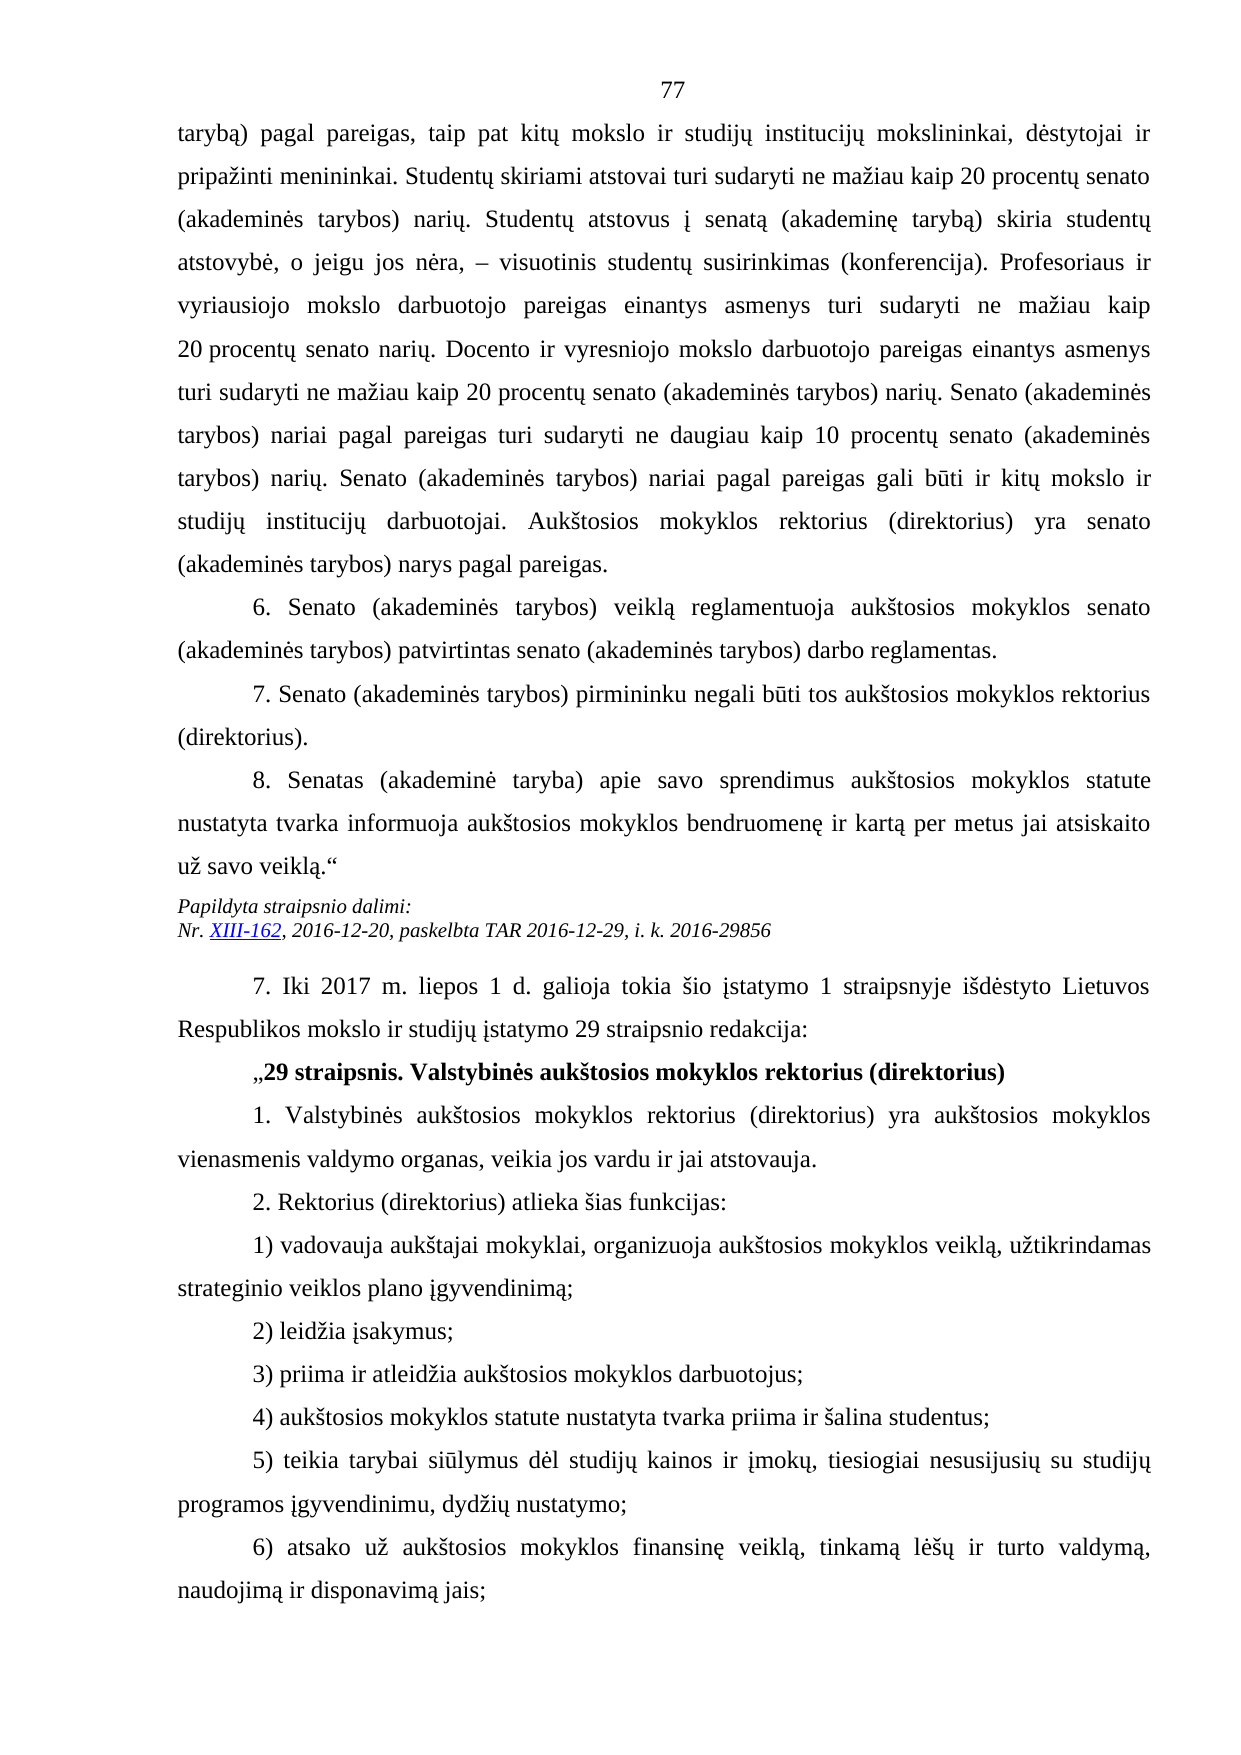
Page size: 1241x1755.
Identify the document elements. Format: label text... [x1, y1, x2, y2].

text Papildyta straipsnio dalimi: [177, 894, 1152, 918]
text 1. Valstybinės aukštosios mokyklos rektorius (direktorius) yra aukštosios mokyklos vienasmenis valdymo organas, veikia jos vardu ir jai atstovauja. [177, 1101, 1152, 1172]
text 2. Rektorius (direktorius) atlieka šias funkcijas: [177, 1187, 1152, 1216]
text 6) atsako už aukštosios mokyklos finansinę veiklą, tinkamą lėšų ir turto valdymą, naudojimą ir disponavimą jais; [177, 1532, 1152, 1604]
text 2) leidžia įsakymus; [177, 1316, 1152, 1345]
text 1) vadovauja aukštajai mokyklai, organizuoja aukštosios mokyklos veiklą, užtikrindamas strateginio veiklos plano įgyvendinimą; [177, 1230, 1152, 1302]
text 4) aukštosios mokyklos statute nustatyta tvarka priima ir šalina studentus; [177, 1402, 1152, 1431]
text 3) priima ir atleidžia aukštosios mokyklos darbuotojus; [177, 1359, 1152, 1388]
text 6. Senato (akademinės tarybos) veiklą reglamentuoja aukštosios mokyklos senato (akademinės tarybos) patvirtintas senato (akademinės tarybos) darbo reglamentas. [177, 592, 1152, 664]
text 5) teikia tarybai siūlymus dėl studijų kainos ir įmokų, tiesiogiai nesusijusių su studijų programos įgyvendinimu, dydžių nustatymo; [177, 1446, 1152, 1517]
text 7. Iki 2017 m. liepos 1 d. galioja tokia šio įstatymo 1 straipsnyje išdėstyto Lietuvos Respublikos mokslo ir studijų įstatymo 29 straipsnio redakcija: [177, 971, 1152, 1043]
text 7. Senato (akademinės tarybos) pirmininku negali būti tos aukštosios mokyklos rektorius (direktorius). [177, 679, 1152, 751]
text Nr. XIII-162, 2016-12-20, paskelbta TAR 2016-12-29, i. k. 2016-29856 [177, 918, 1152, 942]
text „29 straipsnis. Valstybinės aukštosios mokyklos rektorius (direktorius) [177, 1057, 1152, 1086]
text tarybą) pagal pareigas, taip pat kitų mokslo ir studijų institucijų mokslininkai, dėstytojai ir pripažinti menininkai. Studentų skiriami atstovai turi sudaryti ne mažiau kaip 20 procentų senato (akademinės tarybos) narių. Studentų atstovus į senatą (akademinę tarybą) skiria studentų atstovybė, o jeigu jos nėra, – visuotinis studentų susirinkimas (konferencija). Profesoriaus ir vyriausiojo mokslo darbuotojo pareigas einantys asmenys turi sudaryti ne mažiau kaip 20 procentų senato narių. Docento ir vyresniojo mokslo darbuotojo pareigas einantys asmenys turi sudaryti ne mažiau kaip 20 procentų senato (akademinės tarybos) narių. Senato (akademinės tarybos) nariai pagal pareigas turi sudaryti ne daugiau kaip 10 procentų senato (akademinės tarybos) narių. Senato (akademinės tarybos) nariai pagal pareigas gali būti ir kitų mokslo ir studijų institucijų darbuotojai. Aukštosios mokyklos rektorius (direktorius) yra senato (akademinės tarybos) narys pagal pareigas. [177, 118, 1152, 578]
text 8. Senatas (akademinė taryba) apie savo sprendimus aukštosios mokyklos statute nustatyta tvarka informuoja aukštosios mokyklos bendruomenę ir kartą per metus jai atsiskaito už savo veiklą.“ [177, 765, 1152, 880]
